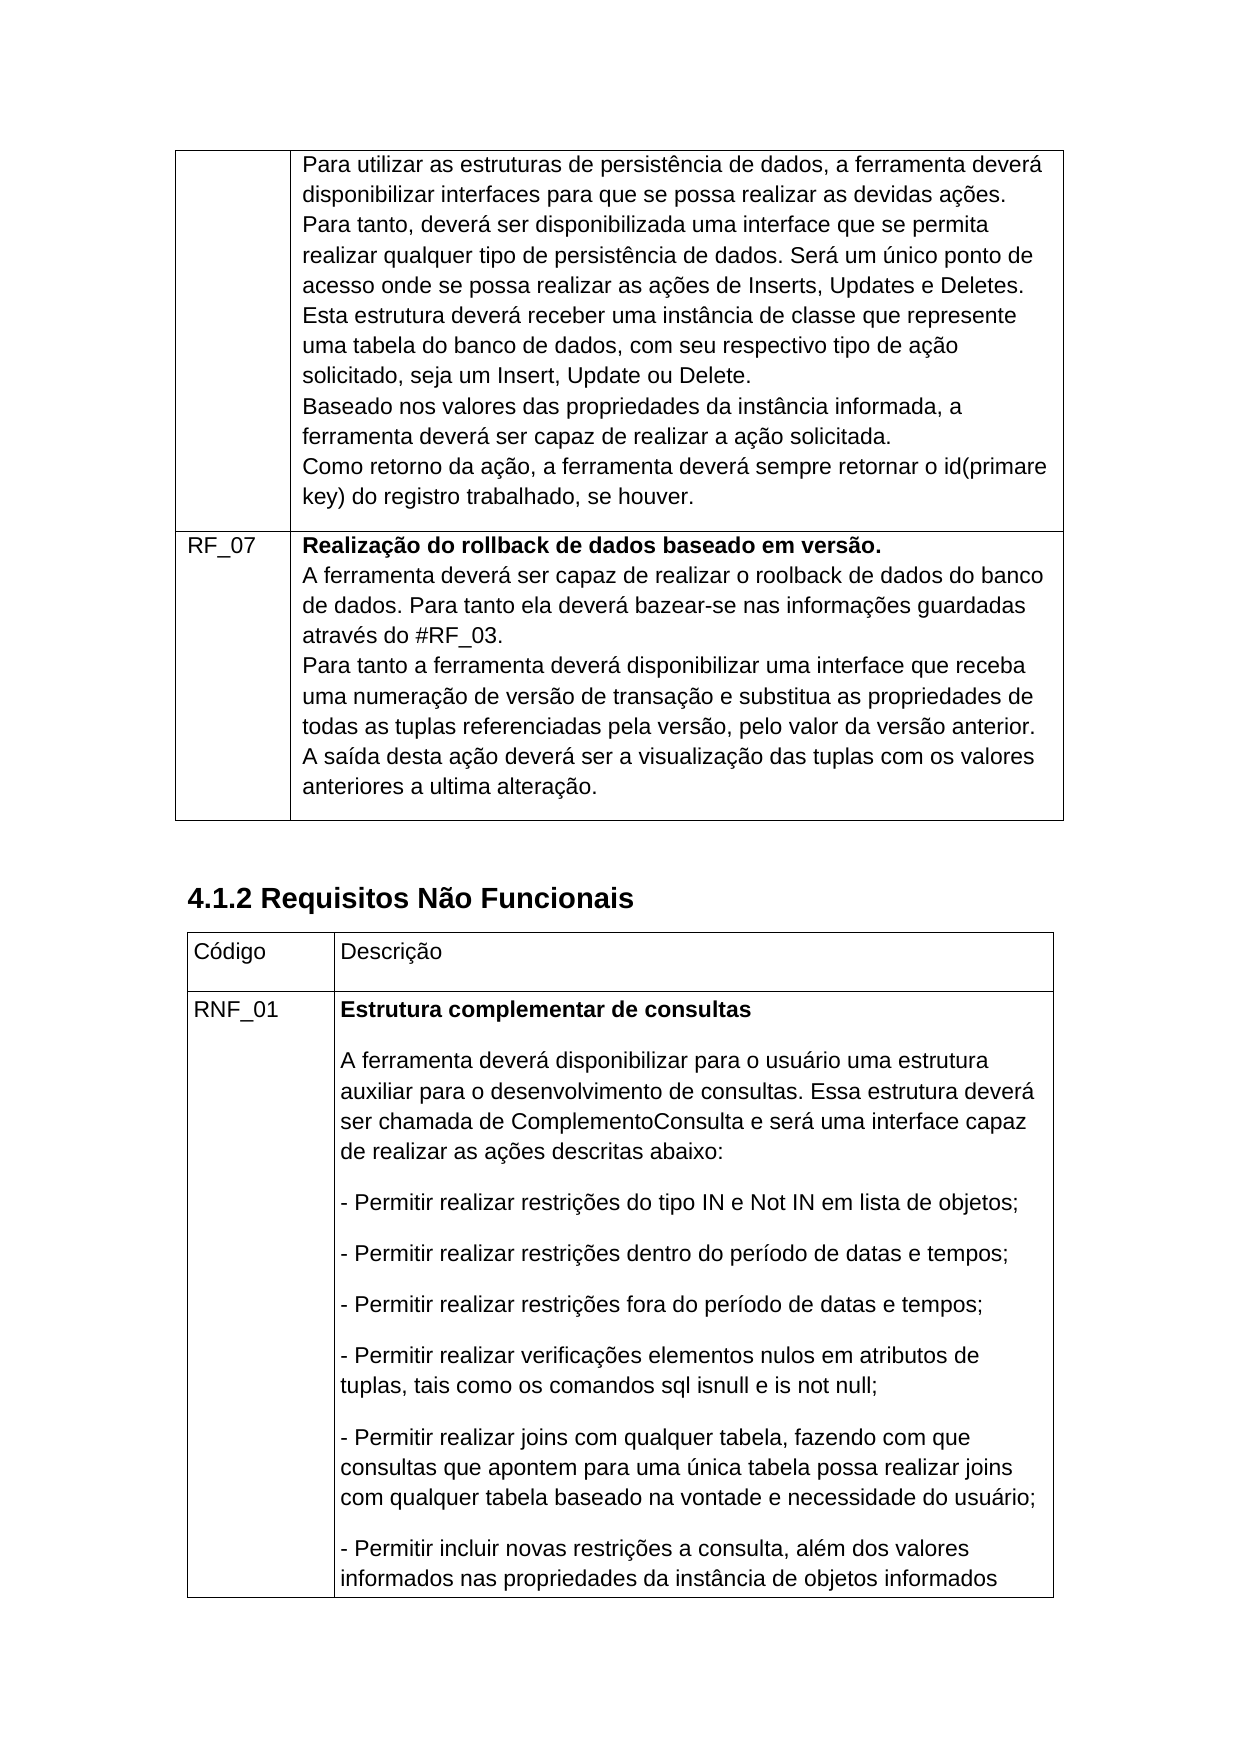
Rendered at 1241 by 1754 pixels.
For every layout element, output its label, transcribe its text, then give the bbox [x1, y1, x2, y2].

table_cell Estrutura complementar de consultas A ferramenta deverá disponibilizar para o usuário uma estrutura auxiliar para o desenvolvimento de consultas. Essa estrutura deverá ser chamada de ComplementoConsulta e será uma interface capaz de realizar as ações descritas abaixo: - Permitir realizar restrições do tipo IN e Not IN em lista de objetos; - Permitir realizar restrições dentro do período de datas e tempos; - Permitir realizar restrições fora do período de datas e tempos; - Permitir realizar verificações elementos nulos em atributos de tuplas, tais como os comandos sql isnull e is not null; - Permitir realizar joins com qualquer tabela, fazendo com que consultas que apontem para uma única tabela possa realizar joins com qualquer tabela baseado na vontade e necessidade do usuário; - Permitir incluir novas restrições a consulta, além dos valores informados nas propriedades da instância de objetos informados [335, 992, 1053, 1597]
table_header Descrição [335, 933, 1053, 991]
subtitle 4.1.2 Requisitos Não Funcionais [187, 881, 1053, 914]
table_cell Realização do rollback de dados baseado em versão. A ferramenta deverá ser capaz de realizar o roolback de dados do banco de dados. Para tanto ela deverá bazear-se nas informações guardadas através do #RF_03. Para tanto a ferramenta deverá disponibilizar uma interface que receba uma numeração de versão de transação e substitua as propriedades de todas as tuplas referenciadas pela versão, pelo valor da versão anterior. A saída desta ação deverá ser a visualização das tuplas com os valores anteriores a ultima alteração. [291, 532, 1063, 820]
table_cell RF_07 [176, 532, 290, 820]
table_cell Para utilizar as estruturas de persistência de dados, a ferramenta deverá disponibilizar interfaces para que se possa realizar as devidas ações. Para tanto, deverá ser disponibilizada uma interface que se permita realizar qualquer tipo de persistência de dados. Será um único ponto de acesso onde se possa realizar as ações de Inserts, Updates e Deletes. Esta estrutura deverá receber uma instância de classe que represente uma tabela do banco de dados, com seu respectivo tipo de ação solicitado, seja um Insert, Update ou Delete. Baseado nos valores das propriedades da instância informada, a ferramenta deverá ser capaz de realizar a ação solicitada. Como retorno da ação, a ferramenta deverá sempre retornar o id(primare key) do registro trabalhado, se houver. [291, 151, 1063, 531]
table_header Código [188, 933, 334, 991]
table_cell [176, 151, 290, 531]
table_cell RNF_01 [188, 992, 334, 1597]
